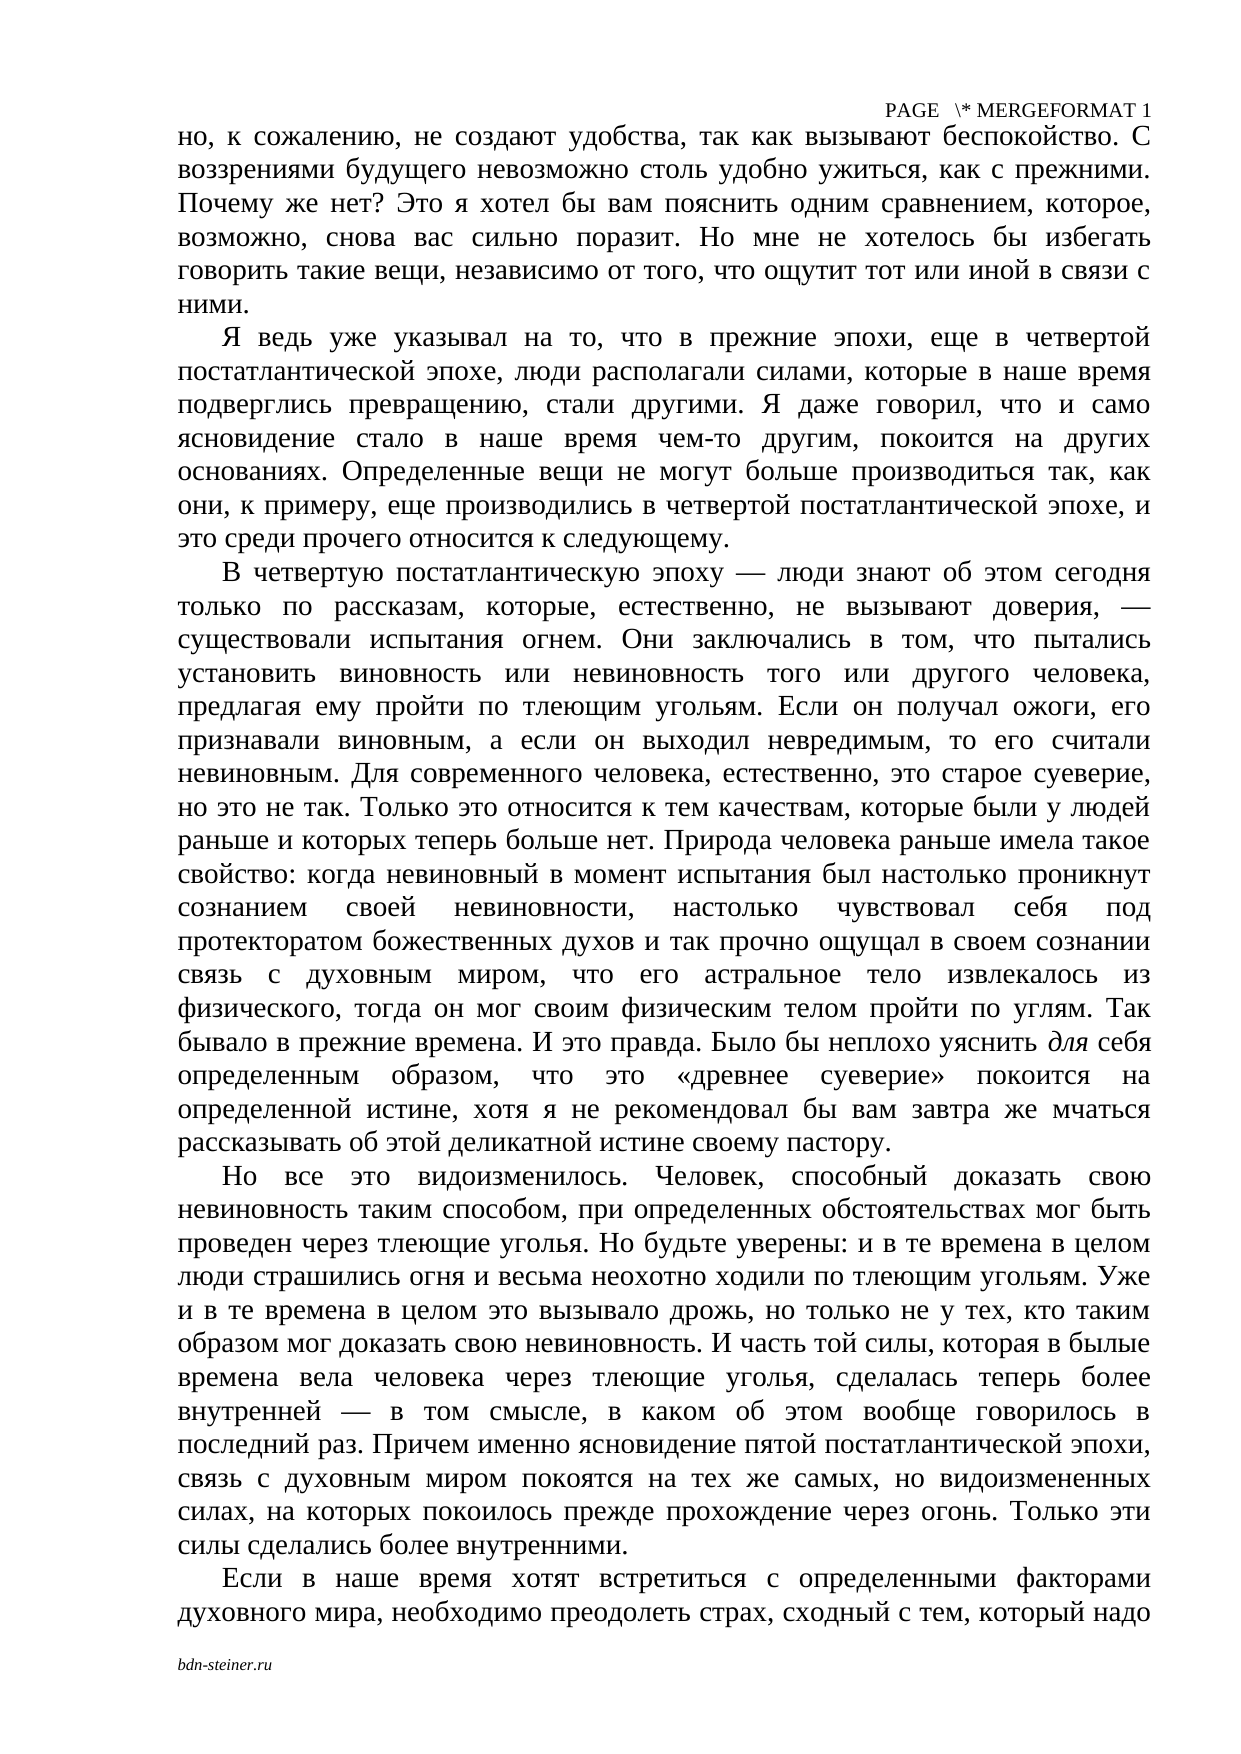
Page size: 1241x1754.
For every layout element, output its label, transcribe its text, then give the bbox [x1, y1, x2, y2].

text Я ведь уже указывал на то, что в прежние эпохи, еще в четвертой постатлантической эпохе, люди располагали силами, которые в наше время подверглись превращению, стали другими. Я даже говорил, что и само ясновидение стало в наше время чем-то другим, покоится на других основаниях. Определенные вещи не могут больше производиться так, как они, к примеру, еще производились в четвертой постатлантической эпохе, и это среди прочего относится к следующему. [177, 319, 1152, 554]
text Если в наше время хотят встретиться с определенными факторами духовного мира, необходимо преодолеть страх, сходный с тем, который надо [177, 1560, 1152, 1627]
text В четвертую постатлантическую эпоху — люди знают об этом сегодня только по рассказам, которые, естественно, не вызывают доверия, — существовали испытания огнем. Они заключались в том, что пытались установить виновность или невиновность того или другого человека, предлагая ему пройти по тлеющим угольям. Если он получал ожоги, его признавали виновным, а если он выходил невредимым, то его считали невиновным. Для современного человека, естественно, это старое суеверие, но это не так. Только это относится к тем качествам, которые были у людей раньше и которых теперь больше нет. Природа человека раньше имела такое свойство: когда невиновный в момент испытания был настолько проникнут сознанием своей невиновности, настолько чувствовал себя под протекторатом божественных духов и так прочно ощущал в своем сознании связь с духовным миром, что его астральное тело извлекалось из физического, тогда он мог своим физическим телом пройти по углям. Так бывало в прежние времена. И это правда. Было бы неплохо уяснить для себя определенным образом, что это «древнее суеверие» покоится на определенной истине, хотя я не рекомендовал бы вам завтра же мчаться рассказывать об этой деликатной истине своему пастору. [177, 554, 1152, 1158]
text Но все это видоизменилось. Человек, способный доказать свою невиновность таким способом, при определенных обстоятельствах мог быть проведен через тлеющие уголья. Но будьте уверены: и в те времена в целом люди страшились огня и весьма неохотно ходили по тлеющим угольям. Уже и в те времена в целом это вызывало дрожь, но только не у тех, кто таким образом мог доказать свою невиновность. И часть той силы, которая в былые времена вела человека через тлеющие уголья, сделалась теперь более внутренней — в том смысле, в каком об этом вообще говорилось в последний раз. Причем именно ясновидение пятой постатлантической эпохи, связь с духовным миром покоятся на тех же самых, но видоизмененных силах, на которых покоилось прежде прохождение через огонь. Только эти силы сделались более внутренними. [177, 1158, 1152, 1560]
text но, к сожалению, не создают удобства, так как вызывают беспокойство. С воззрениями будущего невозможно столь удобно ужиться, как с прежними. Почему же нет? Это я хотел бы вам пояснить одним сравнением, которое, возможно, снова вас сильно поразит. Но мне не хотелось бы избегать говорить такие вещи, независимо от того, что ощутит тот или иной в связи с ними. [177, 118, 1152, 319]
